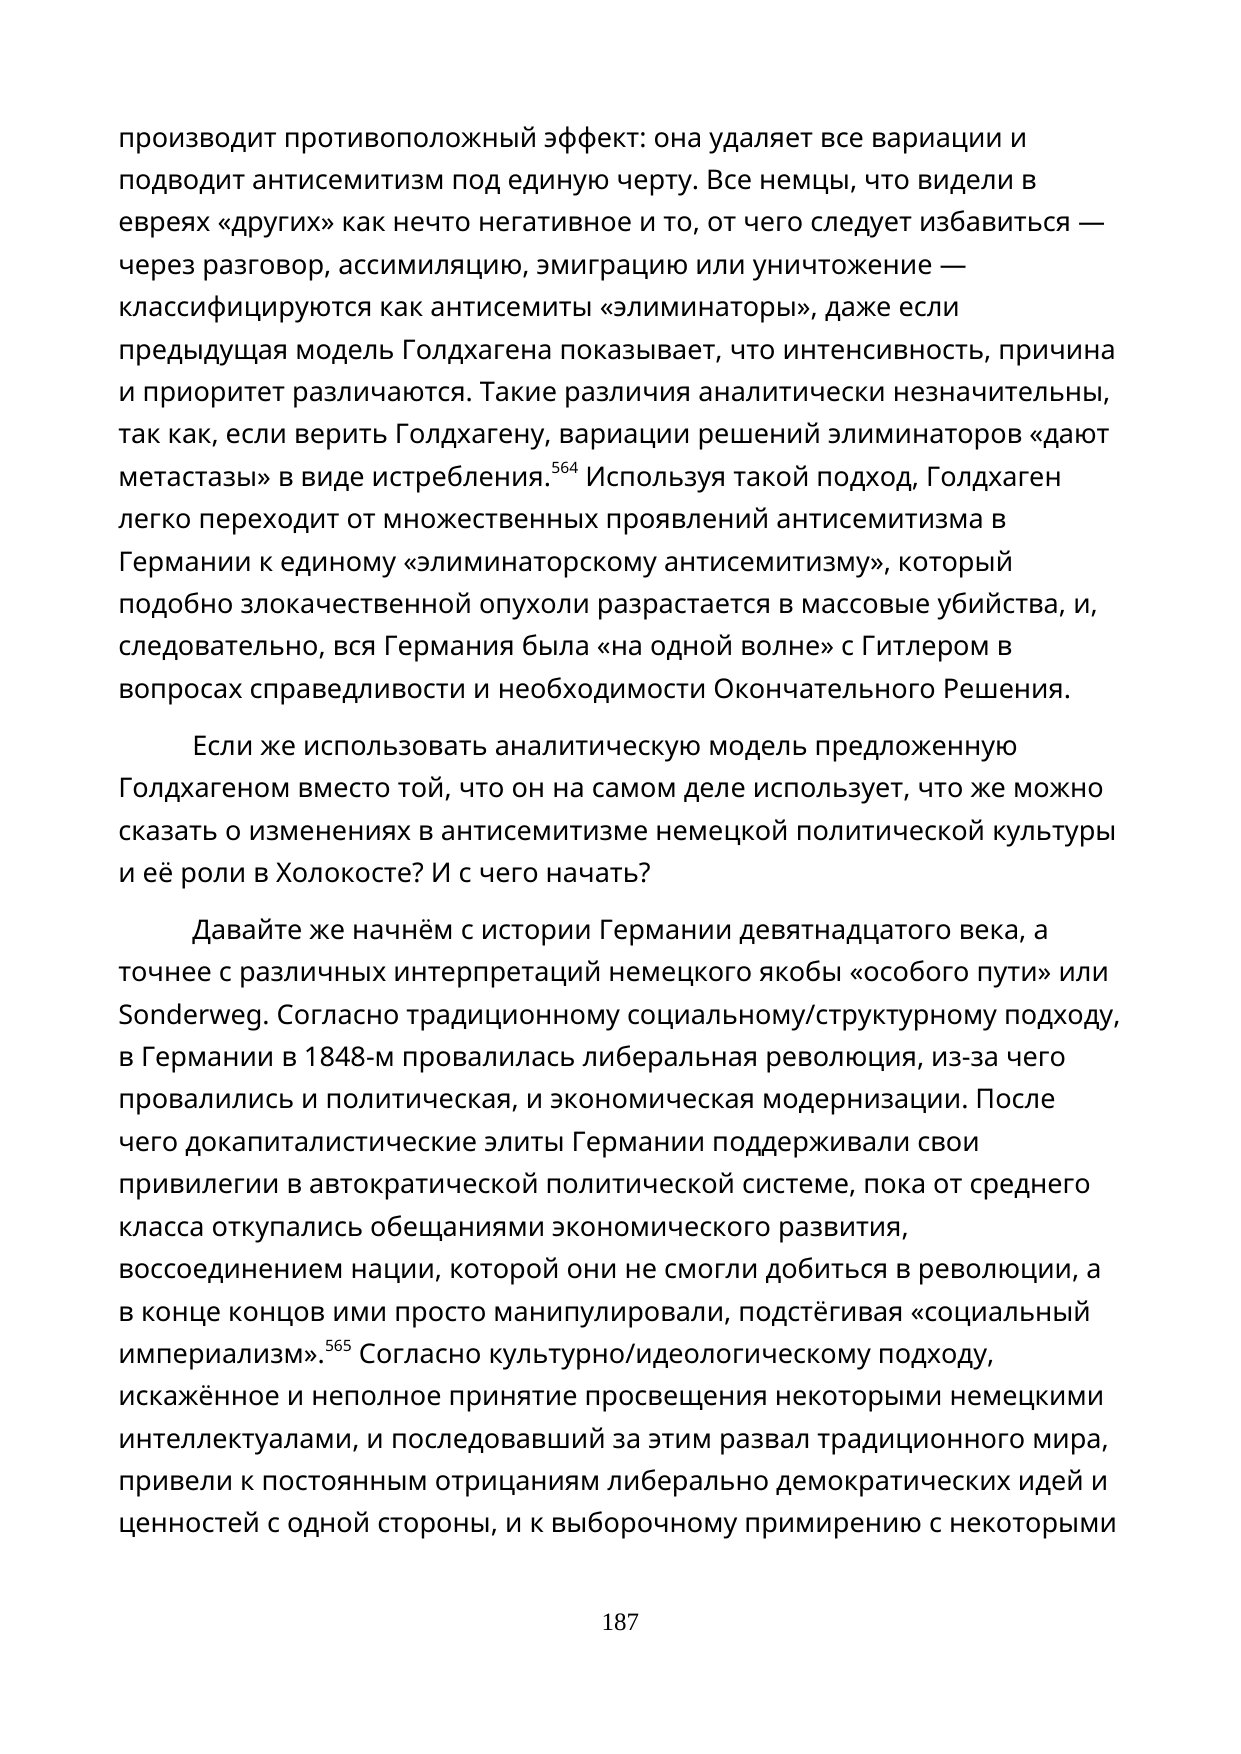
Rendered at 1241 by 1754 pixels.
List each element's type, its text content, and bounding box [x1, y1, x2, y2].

text Если же использовать аналитическую модель предложенную Голдхагеном вместо той, что он на самом деле использует, что же можно сказать о изменениях в антисемитизме немецкой политической культуры и её роли в Холокосте? И с чего начать? [118, 726, 1122, 890]
text Давайте же начнём с истории Германии девятнадцатого века, а точнее с различных интерпретаций немецкого якобы «особого пути» или Sonderweg. Согласно традиционному социальному/структурному подходу, в Германии в 1848-м провалилась либеральная революция, из-за чего провалились и политическая, и экономическая модернизации. После чего докапиталистические элиты Германии поддерживали свои привилегии в автократической политической системе, пока от среднего класса откупались обещаниями экономического развития, воссоединением нации, которой они не смогли добиться в революции, а в конце концов ими просто манипулировали, подстёгивая «социальный империализм». Согласно культурно/идеологическому подходу, искажённое и неполное принятие просвещения некоторыми немецкими интеллектуалами, и последовавший за этим развал традиционного мира, привели к постоянным отрицаниям либерально демократических идей и ценностей с одной стороны, и к выборочному примирению с некоторыми [118, 910, 1122, 1541]
text производит противоположный эффект: она удаляет все вариации и подводит антисемитизм под единую черту. Все немцы, что видели в евреях «других» как нечто негативное и то, от чего следует избавиться — через разговор, ассимиляцию, эмиграцию или уничтожение — классифицируются как антисемиты «элиминаторы», даже если предыдущая модель Голдхагена показывает, что интенсивность, причина и приоритет различаются. Такие различия аналитически незначительны, так как, если верить Голдхагену, вариации решений элиминаторов «дают метастазы» в виде истребления. Используя такой подход, Голдхаген легко переходит от множественных проявлений антисемитизма в Германии к единому «элиминаторскому антисемитизму», который подобно злокачественной опухоли разрастается в массовые убийства, и, следовательно, вся Германия была «на одной волне» с Гитлером в вопросах справедливости и необходимости Окончательного Решения. [118, 118, 1122, 706]
